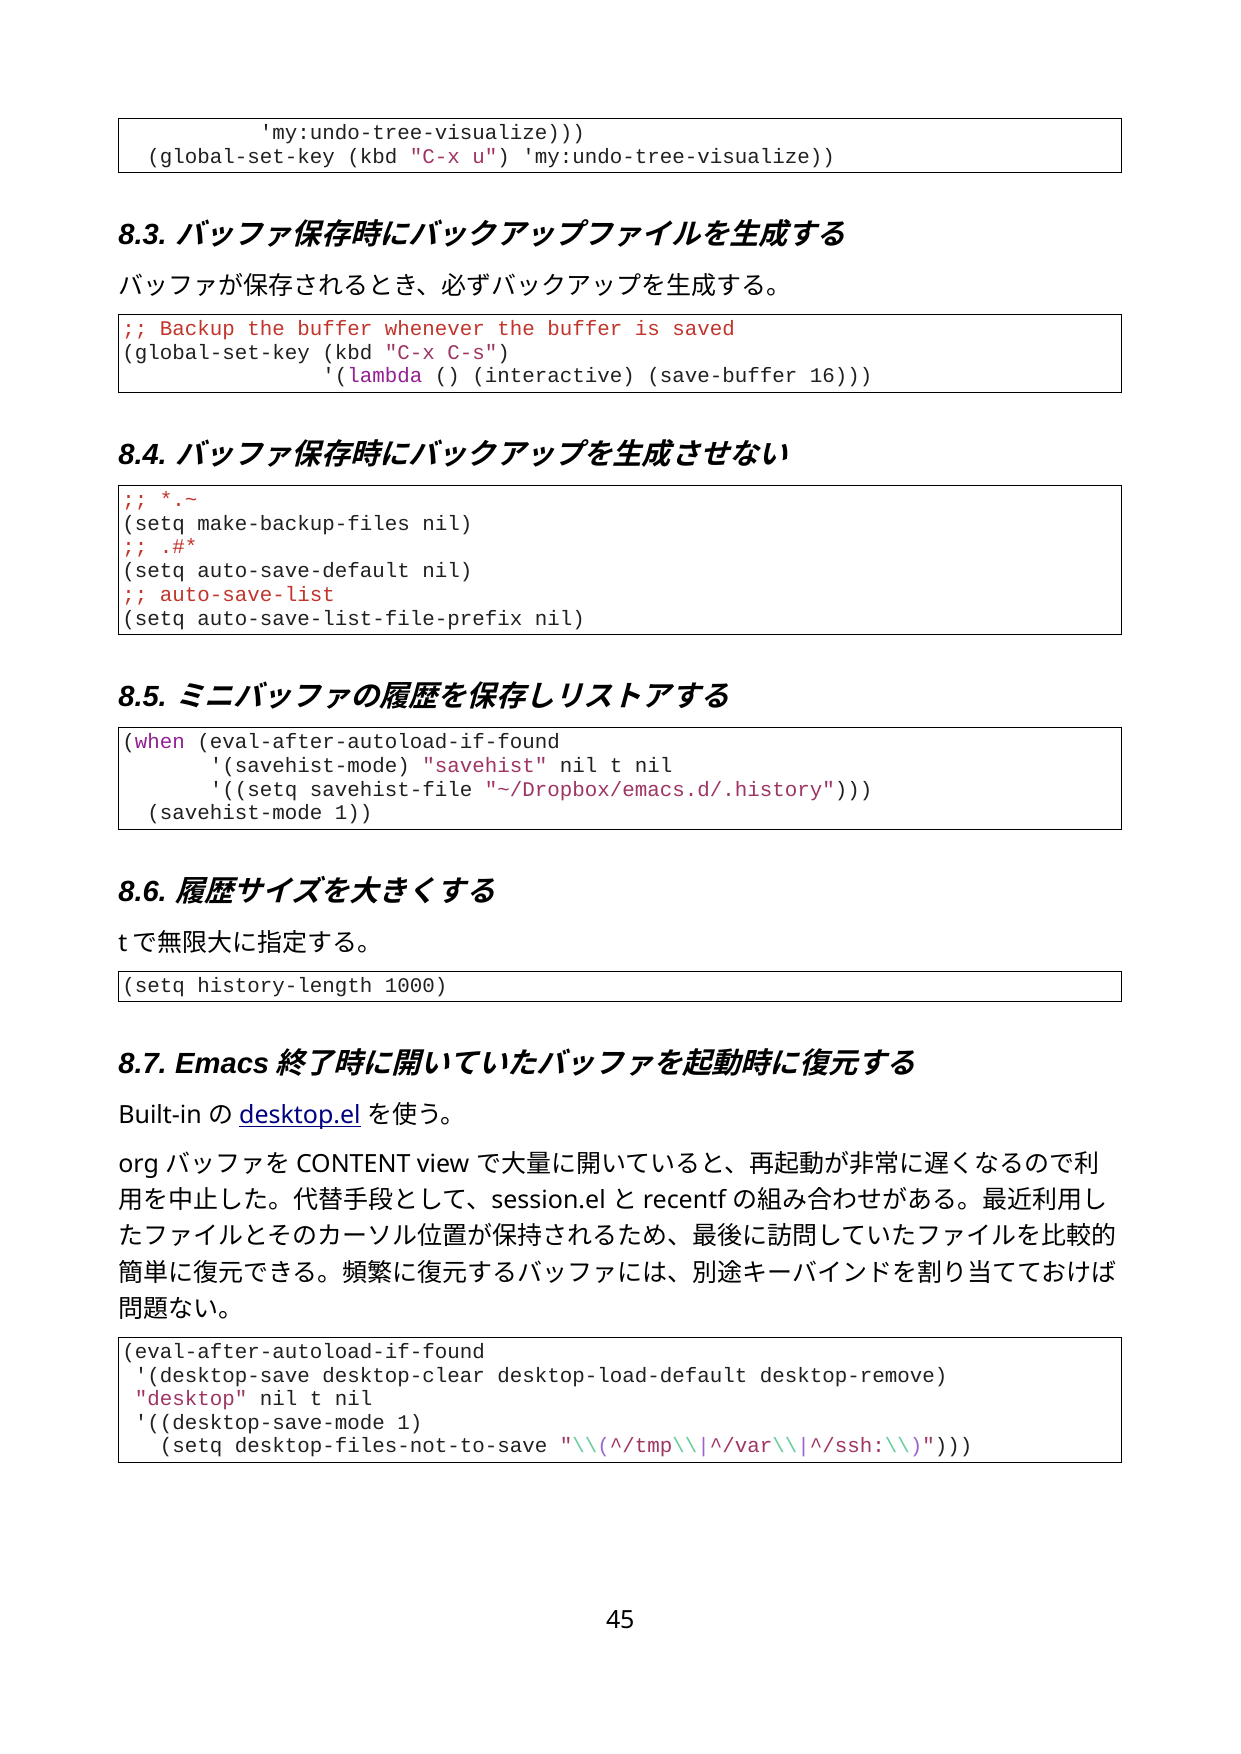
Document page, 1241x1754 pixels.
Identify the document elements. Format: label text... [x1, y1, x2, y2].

text (global-set-key (kbd "C-x C-s") [119, 338, 1121, 362]
text ;; auto-save-list [119, 580, 1121, 603]
text '((desktop-save-mode 1) [119, 1408, 1121, 1432]
text (savehist-mode 1)) [119, 798, 1121, 829]
text (setq auto-save-list-file-prefix nil) [119, 603, 1121, 634]
text ;; *.~ [119, 486, 1121, 509]
text (setq auto-save-default nil) [119, 556, 1121, 580]
subtitle 履歴サイズを大きくする [118, 867, 1122, 909]
subtitle バッファ保存時にバックアップファイルを生成する [118, 211, 1122, 253]
subtitle ミニバッファの履歴を保存しリストアする [118, 672, 1122, 715]
text 'my:undo-tree-visualize))) [119, 119, 1121, 142]
text (global-set-key (kbd "C-x u") 'my:undo-tree-visualize)) [119, 142, 1121, 172]
text Built-in の desktop.el を使う。 [118, 1094, 1122, 1131]
text (setq desktop-files-not-to-save "\\(^/tmp\\|^/var\\|^/ssh:\\)"))) [119, 1432, 1121, 1462]
text (eval-after-autoload-if-found [119, 1338, 1121, 1361]
text ;; .#* [119, 533, 1121, 556]
text (setq history-length 1000) [119, 972, 1121, 1001]
text (setq make-backup-files nil) [119, 509, 1121, 533]
text '((setq savehist-file "~/Dropbox/emacs.d/.history"))) [119, 774, 1121, 798]
text バッファが保存されるとき、必ずバックアップを生成する。 [118, 266, 1122, 302]
text "desktop" nil t nil [119, 1384, 1121, 1408]
text (when (eval-after-autoload-if-found [119, 728, 1121, 751]
text org バッファを CONTENT view で大量に開いていると、再起動が非常に遅くなるので利用を中止した。代替手段として、session.el と recentf の組み合わせがある。最近利用したファイルとそのカーソル位置が保持されるため、最後に訪問していたファイルを比較的簡単に復元できる。頻繁に復元するバッファには、別途キーバインドを割り当てておけば問題ない。 [118, 1143, 1122, 1324]
text '(savehist-mode) "savehist" nil t nil [119, 751, 1121, 774]
text '(desktop-save desktop-clear desktop-load-default desktop-remove) [119, 1361, 1121, 1384]
text tで無限大に指定する。 [118, 922, 1122, 958]
text ;; Backup the buffer whenever the buffer is saved [119, 315, 1121, 338]
subtitle バッファ保存時にバックアップを生成させない [118, 431, 1122, 473]
text '(lambda () (interactive) (save-buffer 16))) [119, 362, 1121, 392]
subtitle Emacs終了時に開いていたバッファを起動時に復元する [118, 1040, 1122, 1082]
